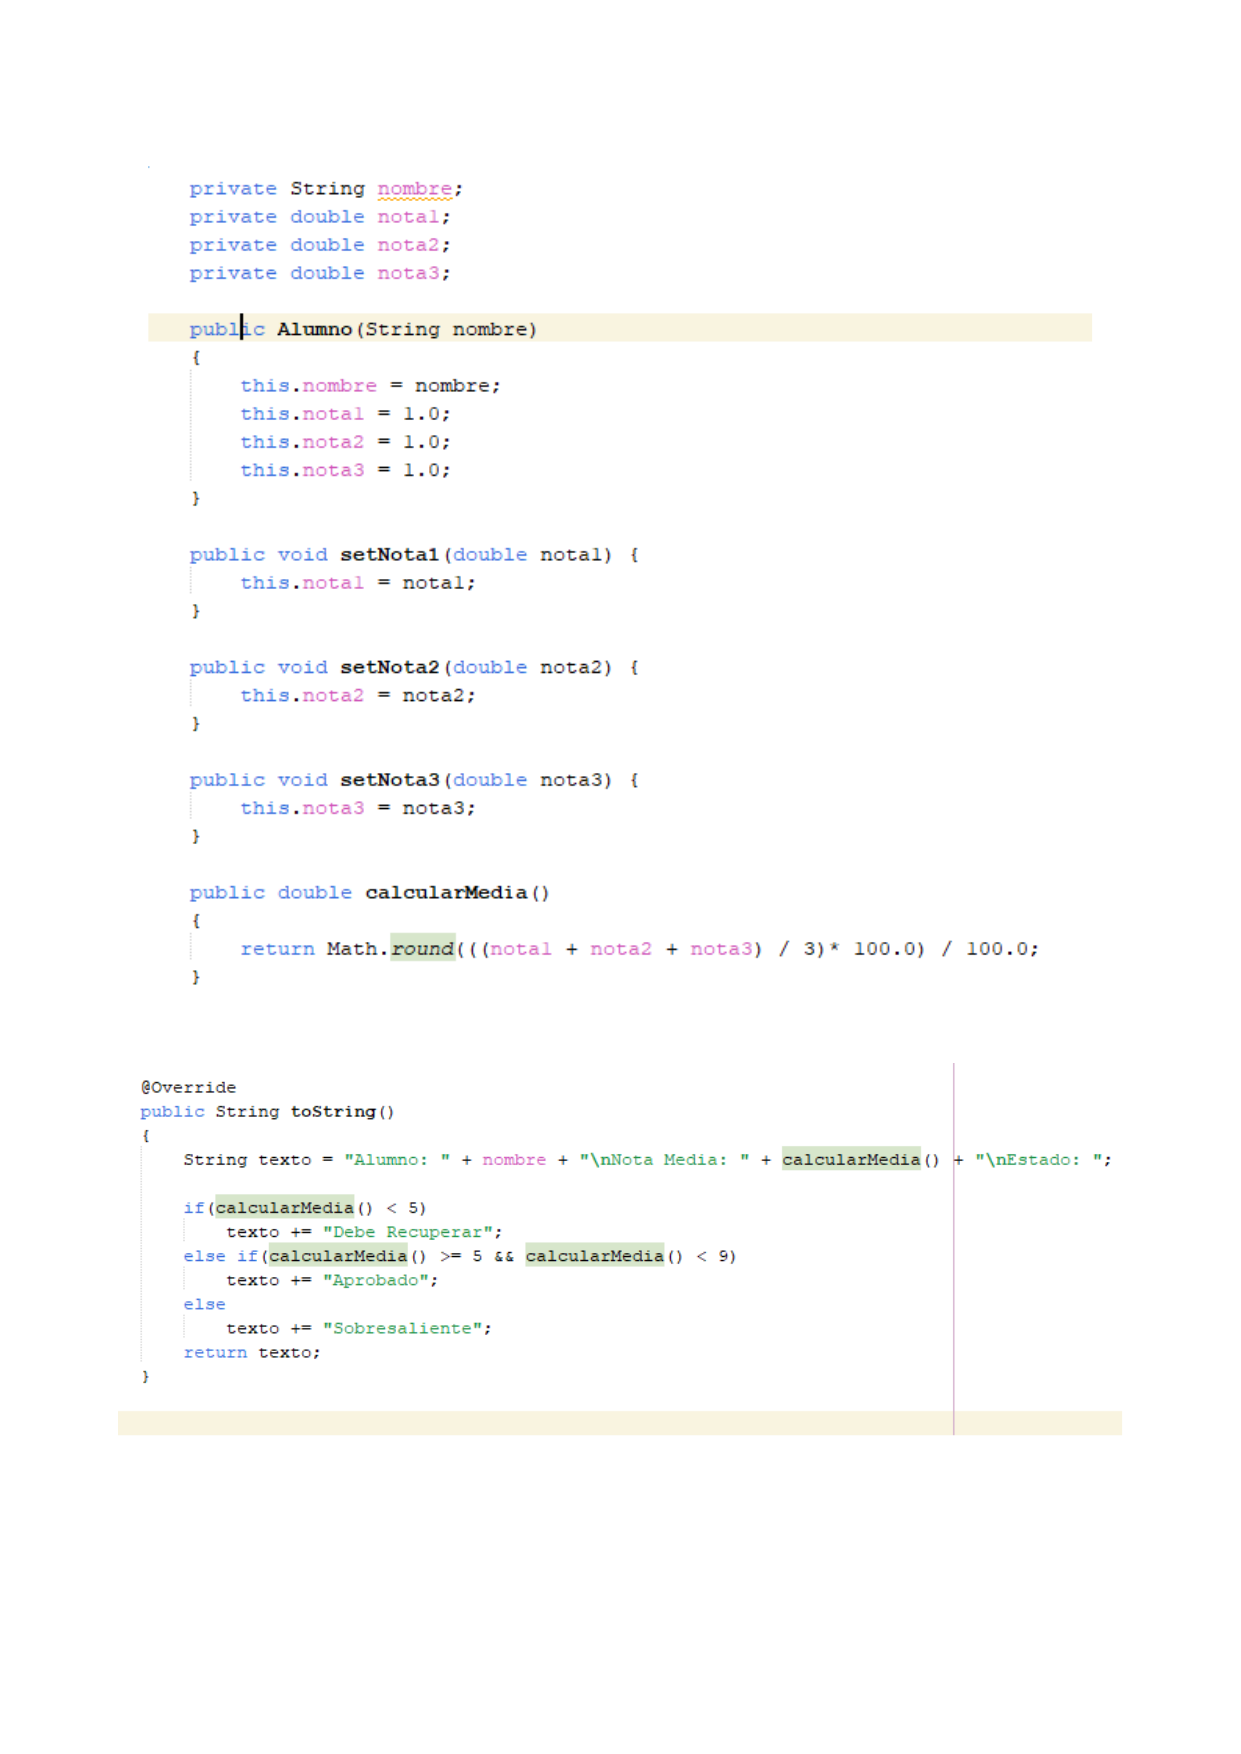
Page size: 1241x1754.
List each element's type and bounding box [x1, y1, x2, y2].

picture [148, 165, 1093, 1002]
picture [118, 1063, 1123, 1442]
